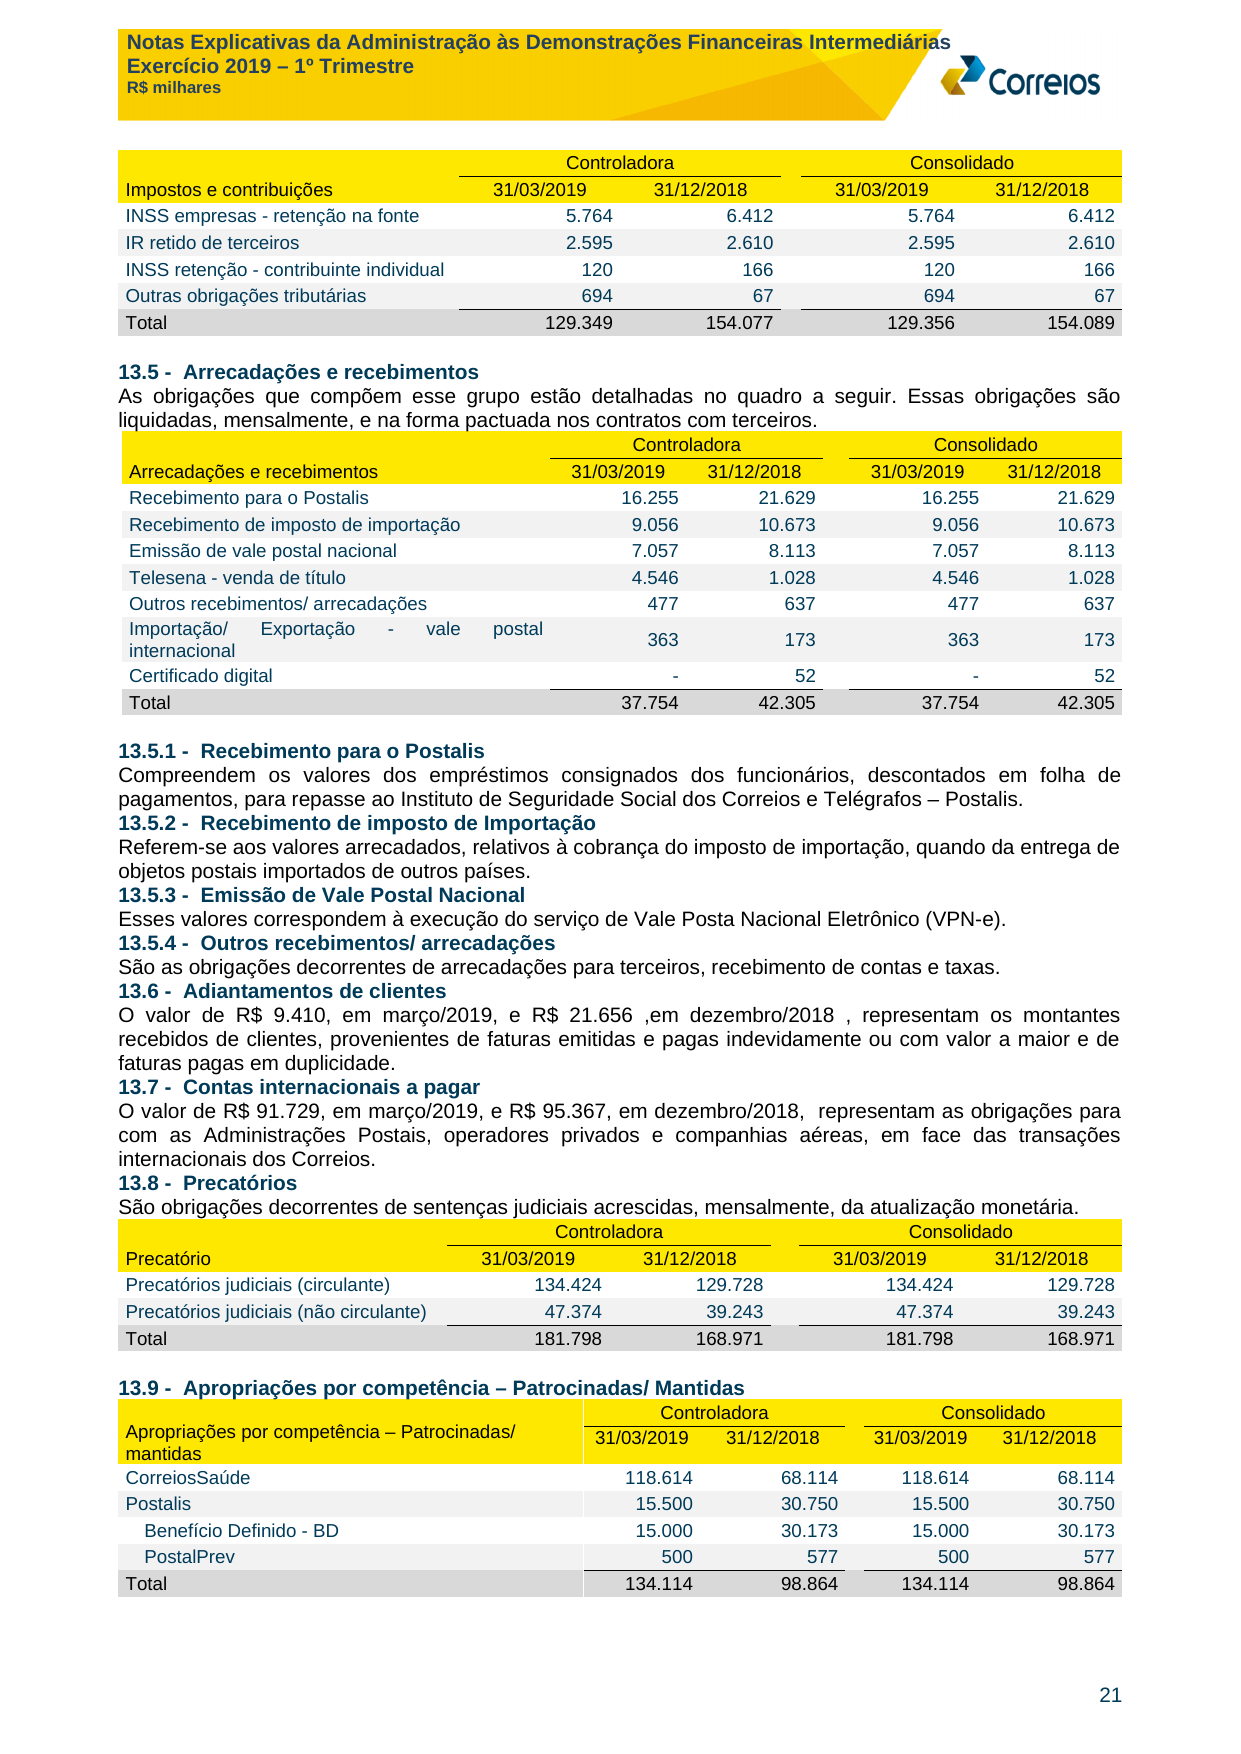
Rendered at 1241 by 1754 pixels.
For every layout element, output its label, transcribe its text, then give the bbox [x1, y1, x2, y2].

table_cell Outras obrigações tributárias [118, 283, 459, 309]
table_cell 31/12/2018 [961, 1246, 1122, 1272]
table_header Consolidado [799, 1219, 1122, 1245]
table_cell 173 [986, 617, 1122, 662]
table_cell 154.089 [962, 310, 1122, 336]
text São as obrigações decorrentes de arrecadações para terceiros, recebimento de contas e taxas. [118, 955, 1122, 979]
table_cell 6.412 [620, 203, 781, 229]
table_cell 16.255 [550, 485, 686, 511]
table_cell 129.349 [459, 310, 620, 336]
picture [583, 263, 587, 274]
table_cell 52 [686, 662, 823, 689]
table_cell INSS empresas - retenção na fonte [118, 203, 459, 229]
table_cell 134.114 [584, 1571, 700, 1597]
table_cell 129.728 [609, 1272, 771, 1298]
text O valor de R$ 91.729, em março/2019, e R$ 95.367, em dezembro/2018, representam as obrigações para com as Administrações Postais, operadores privados e companhias aéreas, em face das transações internacionais dos Correios. [118, 1099, 1122, 1171]
table_header [118, 150, 459, 176]
table_cell 1.028 [986, 564, 1122, 591]
table_cell 39.243 [609, 1298, 771, 1325]
text São obrigações decorrentes de sentenças judiciais acrescidas, mensalmente, da atualização monetária. [118, 1194, 1122, 1218]
table_cell Precatórios judiciais (não circulante) [118, 1298, 447, 1325]
table_cell 168.971 [961, 1326, 1122, 1351]
picture [637, 1471, 641, 1482]
table_cell 2.610 [962, 229, 1122, 256]
table_header [823, 431, 849, 458]
picture [245, 497, 249, 508]
picture [754, 209, 758, 220]
table_cell 30.750 [976, 1491, 1122, 1517]
table_cell 42.305 [686, 690, 823, 715]
table_cell 15.500 [584, 1491, 700, 1517]
table_cell 477 [550, 591, 686, 617]
table_cell 168.971 [609, 1326, 771, 1351]
subtitle Outros recebimentos/ arrecadações [118, 931, 1122, 955]
table_cell 120 [459, 256, 620, 282]
subtitle Recebimento para o Postalis [118, 739, 1122, 763]
table_cell 31/12/2018 [986, 459, 1122, 484]
table_cell 15.000 [864, 1517, 976, 1544]
table_cell 31/03/2019 [801, 177, 962, 203]
picture [118, 29, 1123, 121]
table_cell [823, 689, 849, 715]
table_cell [845, 1570, 864, 1597]
picture [637, 1524, 641, 1535]
picture [168, 671, 173, 682]
table_cell Precatório [118, 1245, 447, 1272]
table_cell 166 [962, 256, 1122, 282]
picture [127, 1497, 134, 1503]
table_cell 1.028 [686, 564, 823, 591]
table_cell 31/12/2018 [976, 1427, 1122, 1464]
table_cell 31/12/2018 [962, 177, 1122, 203]
picture [251, 1526, 256, 1537]
table_cell 31/12/2018 [700, 1427, 845, 1464]
table_cell 6.412 [962, 203, 1122, 229]
table_cell Emissão de vale postal nacional [122, 538, 550, 564]
table_cell [845, 1491, 864, 1517]
table_cell 98.864 [976, 1571, 1122, 1597]
table_cell [823, 564, 849, 591]
picture [185, 212, 189, 222]
table_cell [823, 511, 849, 538]
table_cell Telesena - venda de título [122, 564, 550, 591]
table_cell Total [118, 309, 459, 336]
table_cell 477 [849, 591, 986, 617]
table_cell 7.057 [550, 538, 686, 564]
table_cell 67 [962, 283, 1122, 309]
table_cell 363 [849, 617, 986, 662]
picture [127, 1305, 134, 1311]
table_cell [771, 1272, 799, 1298]
table_header Apropriações por competência – Patrocinadas/ mantidas [118, 1399, 583, 1464]
table_cell [845, 1426, 864, 1464]
table_cell 9.056 [849, 511, 986, 538]
table_cell [823, 538, 849, 564]
table_cell 21.629 [986, 485, 1122, 511]
table_cell - [849, 662, 986, 689]
table_cell 31/12/2018 [620, 177, 781, 203]
table_cell [781, 203, 801, 229]
subtitle Contas internacionais a pagar [118, 1075, 1122, 1099]
table_cell 31/12/2018 [609, 1246, 771, 1272]
table_cell 8.113 [986, 538, 1122, 564]
table_cell 5.764 [459, 203, 620, 229]
table_cell 500 [584, 1544, 700, 1570]
table_cell [823, 591, 849, 617]
table_cell [845, 1517, 864, 1544]
table_cell 30.173 [976, 1517, 1122, 1544]
table_cell 637 [686, 591, 823, 617]
text Compreendem os valores dos empréstimos consignados dos funcionários, descontados em folha de pagamentos, para repasse ao Instituto de Seguridade Social dos Correios e Telégrafos – Postalis. [118, 763, 1122, 811]
table_cell 31/03/2019 [584, 1427, 700, 1464]
table_cell 98.864 [700, 1571, 845, 1597]
table_cell 118.614 [864, 1464, 976, 1491]
table_cell 37.754 [849, 690, 986, 715]
table_cell 2.595 [459, 229, 620, 256]
table_header Consolidado [849, 431, 1122, 458]
table_cell 154.077 [620, 310, 781, 336]
table_cell 181.798 [447, 1326, 609, 1351]
table_cell Impostos e contribuições [118, 176, 459, 203]
table_cell [845, 1544, 864, 1570]
table_cell 31/12/2018 [686, 459, 823, 484]
table_cell IR retido de terceiros [118, 229, 459, 256]
table_cell Arrecadações e recebimentos [122, 458, 550, 484]
picture [637, 1497, 641, 1508]
table_cell Total [122, 689, 550, 715]
table_cell 37.754 [550, 690, 686, 715]
table_cell [823, 617, 849, 662]
picture [1085, 544, 1089, 555]
table_cell [845, 1464, 864, 1491]
table_cell 16.255 [849, 485, 986, 511]
table_header Controladora [447, 1219, 771, 1245]
table_header [781, 150, 801, 176]
table_cell 68.114 [700, 1464, 845, 1491]
subtitle Apropriações por competência – Patrocinadas/ Mantidas [118, 1375, 1122, 1399]
table_cell Recebimento de imposto de importação [122, 511, 550, 538]
table_cell 134.424 [447, 1272, 609, 1298]
table_cell 118.614 [584, 1464, 700, 1491]
table_cell INSS retenção - contribuinte individual [118, 256, 459, 282]
table_cell Recebimento para o Postalis [122, 485, 550, 511]
table_cell [823, 485, 849, 511]
table_cell [781, 229, 801, 256]
subtitle Adiantamentos de clientes [118, 979, 1122, 1003]
table_cell 500 [864, 1544, 976, 1570]
table_cell [771, 1245, 799, 1272]
table_cell 30.173 [700, 1517, 845, 1544]
table_cell 31/03/2019 [447, 1246, 609, 1272]
table_cell [781, 256, 801, 282]
table_cell [781, 309, 801, 336]
table_cell 120 [801, 256, 962, 282]
table_cell [771, 1325, 799, 1351]
table_cell 4.546 [550, 564, 686, 591]
picture [903, 1471, 907, 1482]
table_cell 9.056 [550, 511, 686, 538]
text Referem-se aos valores arrecadados, relativos à cobrança do imposto de importação, quando da entrega de objetos postais importados de outros países. [118, 835, 1122, 883]
table_cell Importação/ Exportação - vale postal internacional [122, 617, 550, 662]
table_cell 21.629 [686, 485, 823, 511]
table_cell Precatórios judiciais (circulante) [118, 1272, 447, 1298]
table_cell 31/03/2019 [864, 1427, 976, 1464]
table_cell 166 [620, 256, 781, 282]
table_cell CorreiosSaúde [118, 1464, 583, 1491]
picture [760, 518, 764, 529]
table_cell 67 [620, 283, 781, 309]
table_header Controladora [550, 431, 823, 458]
table_cell 47.374 [799, 1298, 961, 1325]
table_cell 637 [986, 591, 1122, 617]
table_cell 8.113 [686, 538, 823, 564]
table_header [771, 1219, 799, 1245]
picture [786, 633, 790, 644]
table_cell 5.764 [801, 203, 962, 229]
picture [272, 550, 276, 561]
table_cell 52 [986, 662, 1122, 689]
table_cell 10.673 [686, 511, 823, 538]
text Esses valores correspondem à execução do serviço de Vale Posta Nacional Eletrônico (VPN-e). [118, 907, 1122, 931]
table_header [122, 431, 550, 458]
table_cell 42.305 [986, 690, 1122, 715]
table_cell [771, 1298, 799, 1325]
table_cell Total [118, 1325, 447, 1351]
picture [327, 1524, 333, 1535]
subtitle Precatórios [118, 1171, 1122, 1194]
table_cell 68.114 [976, 1464, 1122, 1491]
table_cell 15.500 [864, 1491, 976, 1517]
picture [819, 1471, 823, 1482]
picture [1059, 518, 1063, 529]
subtitle Emissão de Vale Postal Nacional [118, 883, 1122, 907]
table_cell 4.546 [849, 564, 986, 591]
table_cell 2.595 [801, 229, 962, 256]
table_cell [823, 458, 849, 484]
table_cell 129.728 [961, 1272, 1122, 1298]
picture [786, 544, 790, 555]
table_cell 363 [550, 617, 686, 662]
table_header [118, 1219, 447, 1245]
table_cell [781, 176, 801, 203]
picture [950, 1471, 954, 1482]
table_header Consolidado [864, 1399, 1122, 1426]
table_cell 31/03/2019 [849, 459, 986, 484]
picture [262, 622, 271, 627]
table_cell 181.798 [799, 1326, 961, 1351]
table_cell 134.424 [799, 1272, 961, 1298]
text O valor de R$ 9.410, em março/2019, e R$ 21.656 ,em dezembro/2018 , representam os montantes recebidos de clientes, provenientes de faturas emitidas e pagas indevidamente ou com valor a maior e de faturas pagas em duplicidade. [118, 1003, 1122, 1075]
table_cell Benefício Definido - BD [118, 1517, 583, 1544]
table_header Consolidado [801, 150, 1122, 176]
subtitle Recebimento de imposto de Importação [118, 811, 1122, 835]
table_cell Outros recebimentos/ arrecadações [122, 591, 550, 617]
table_cell 39.243 [961, 1298, 1122, 1325]
table_cell PostalPrev [118, 1544, 583, 1570]
table_cell 577 [976, 1544, 1122, 1570]
text As obrigações que compõem esse grupo estão detalhadas no quadro a seguir. Essas obrigações são liquidadas, mensalmente, e na forma pactuada nos contratos com terceiros. [118, 383, 1122, 431]
table_header [845, 1399, 864, 1426]
table_cell 15.000 [584, 1517, 700, 1544]
picture [754, 236, 758, 247]
table_cell 30.750 [700, 1491, 845, 1517]
table_cell Total [118, 1570, 583, 1597]
table_cell Certificado digital [122, 662, 550, 689]
table_cell 7.057 [849, 538, 986, 564]
subtitle Arrecadações e recebimentos [118, 359, 1122, 383]
table_cell 129.356 [801, 310, 962, 336]
picture [229, 1524, 235, 1535]
table_cell 694 [459, 283, 620, 309]
table_header Controladora [459, 150, 781, 176]
table_cell 10.673 [986, 511, 1122, 538]
table_cell 31/03/2019 [459, 177, 620, 203]
table_cell 2.610 [620, 229, 781, 256]
table_cell 694 [801, 283, 962, 309]
table_cell [781, 283, 801, 309]
table_cell - [550, 662, 686, 689]
table_cell 31/03/2019 [550, 459, 686, 484]
table_cell 577 [700, 1544, 845, 1570]
table_cell 134.114 [864, 1571, 976, 1597]
table_cell 173 [686, 617, 823, 662]
table_cell 47.374 [447, 1298, 609, 1325]
table_header Controladora [584, 1399, 845, 1426]
table_cell Postalis [118, 1491, 583, 1517]
picture [127, 1278, 134, 1284]
table_cell [823, 662, 849, 689]
table_cell 31/03/2019 [799, 1246, 961, 1272]
